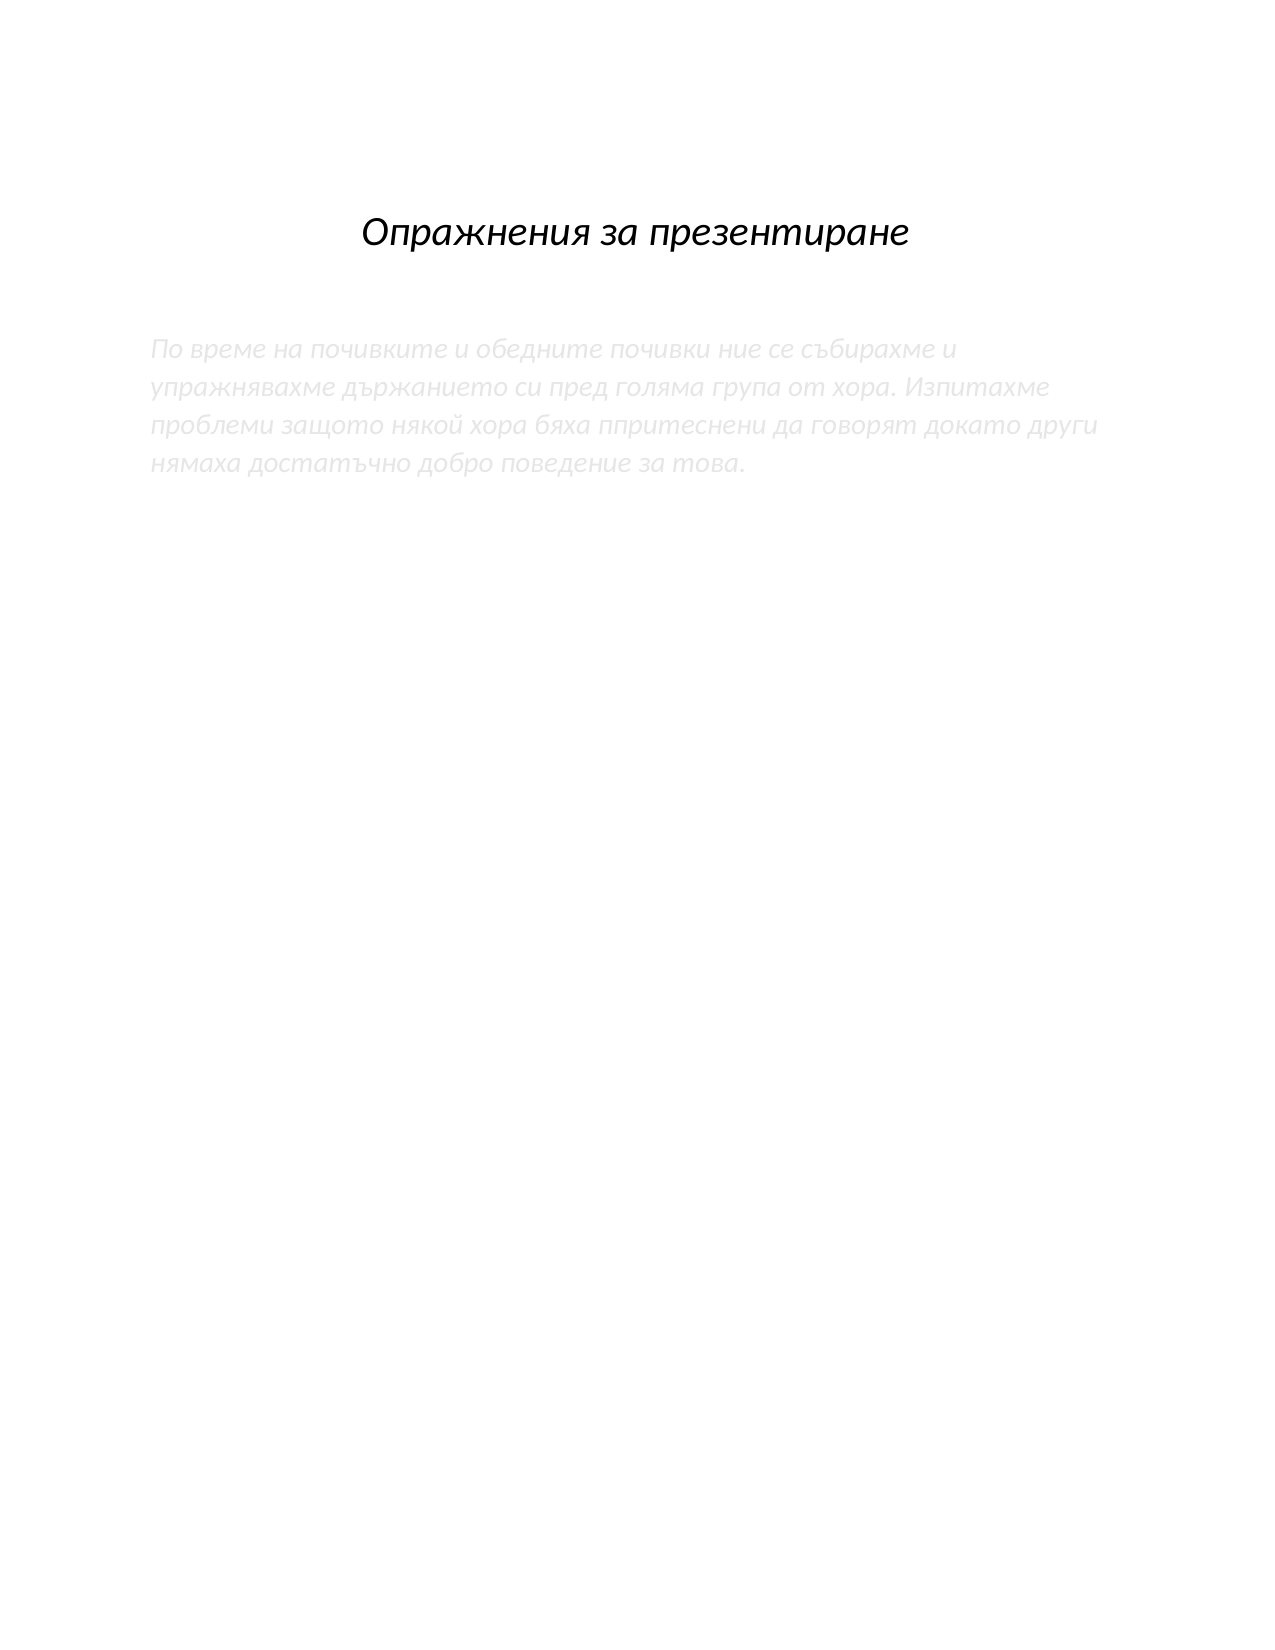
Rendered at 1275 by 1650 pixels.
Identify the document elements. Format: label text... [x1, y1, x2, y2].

text По време на почивките и обедните почивки ние се събирахме и упражнявахме държанието си пред голяма група от хора. Изпитахме проблеми защото някой хора бяха ппритеснени да говорят докато други нямаха достатъчно добро поведение за това. [150, 330, 1125, 480]
text Опражнения за презентиране [150, 205, 1125, 256]
